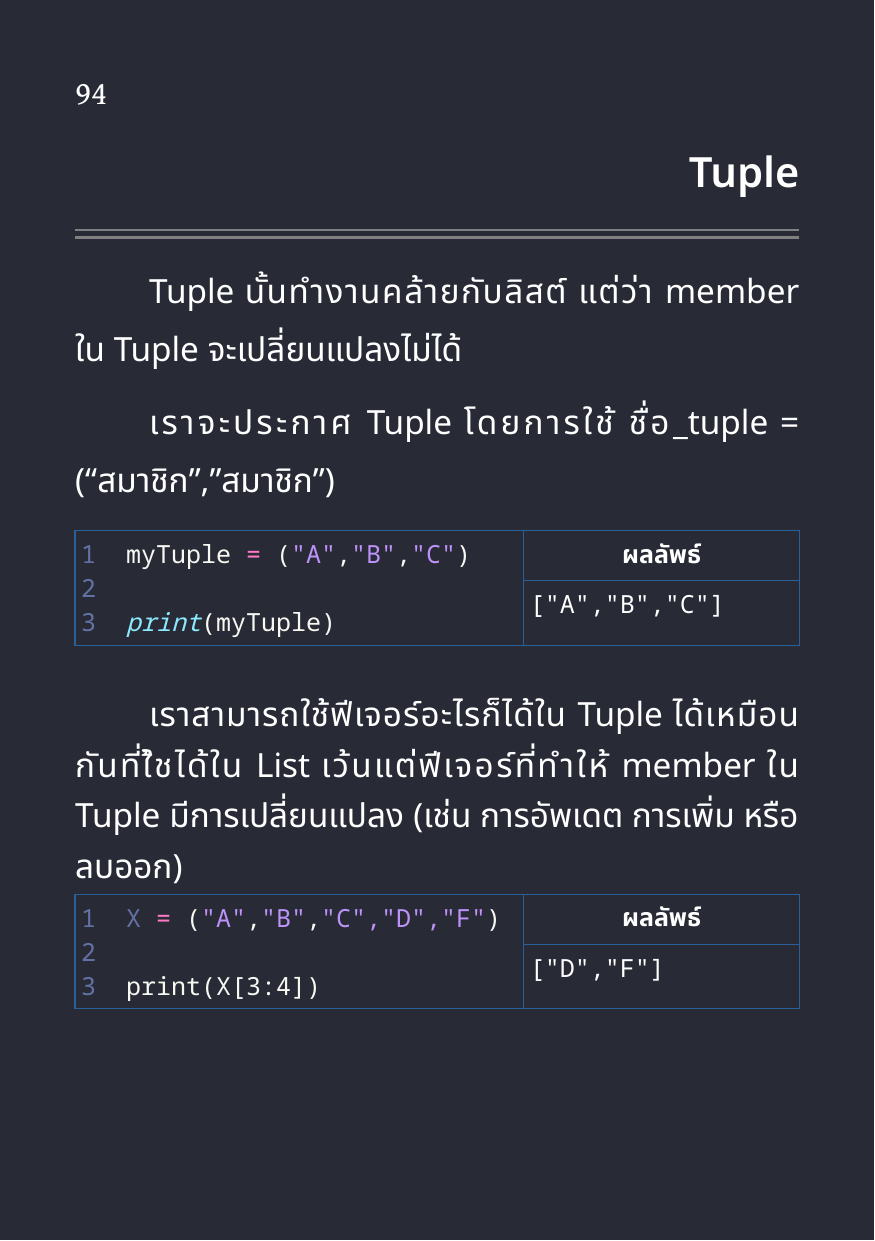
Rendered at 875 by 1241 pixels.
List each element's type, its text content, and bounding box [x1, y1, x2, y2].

table_header ผลลัพธ์ [524, 895, 799, 944]
table_header 1 myTuple = ("A","B","C") 2 3 print(myTuple) [76, 531, 523, 644]
table_cell ["A","B","C"] [524, 581, 799, 644]
text เราสามารถใช้ฟีเจอร์อะไรก็ได้ใน Tuple ได้เหมือนกันที่ใ้ชได้ใน List เว้นแต่ฟีเจอร์ที่ทำให้ member ใน Tuple มีการเปลี่ยนแปลง (เช่น การอัพเดต การเพิ่ม หรือลบออก) [75, 691, 799, 893]
table_header 1 X = ("A","B","C","D","F") 2 3 print(X[3:4]) [76, 895, 523, 1008]
table_header ผลลัพธ์ [524, 531, 799, 580]
table_cell ["D","F"] [524, 945, 799, 1008]
text Tuple นั้นทำงานคล้ายกับลิสต์ แต่ว่า member ใน Tuple จะเปลี่ยนแปลงไม่ได้ [75, 268, 799, 377]
subtitle Tuple [134, 143, 799, 200]
text เราจะประกาศ Tuple โดยการใช้ ชื่อ_tuple = (“สมาชิก”,”สมาชิก”) [75, 399, 799, 508]
